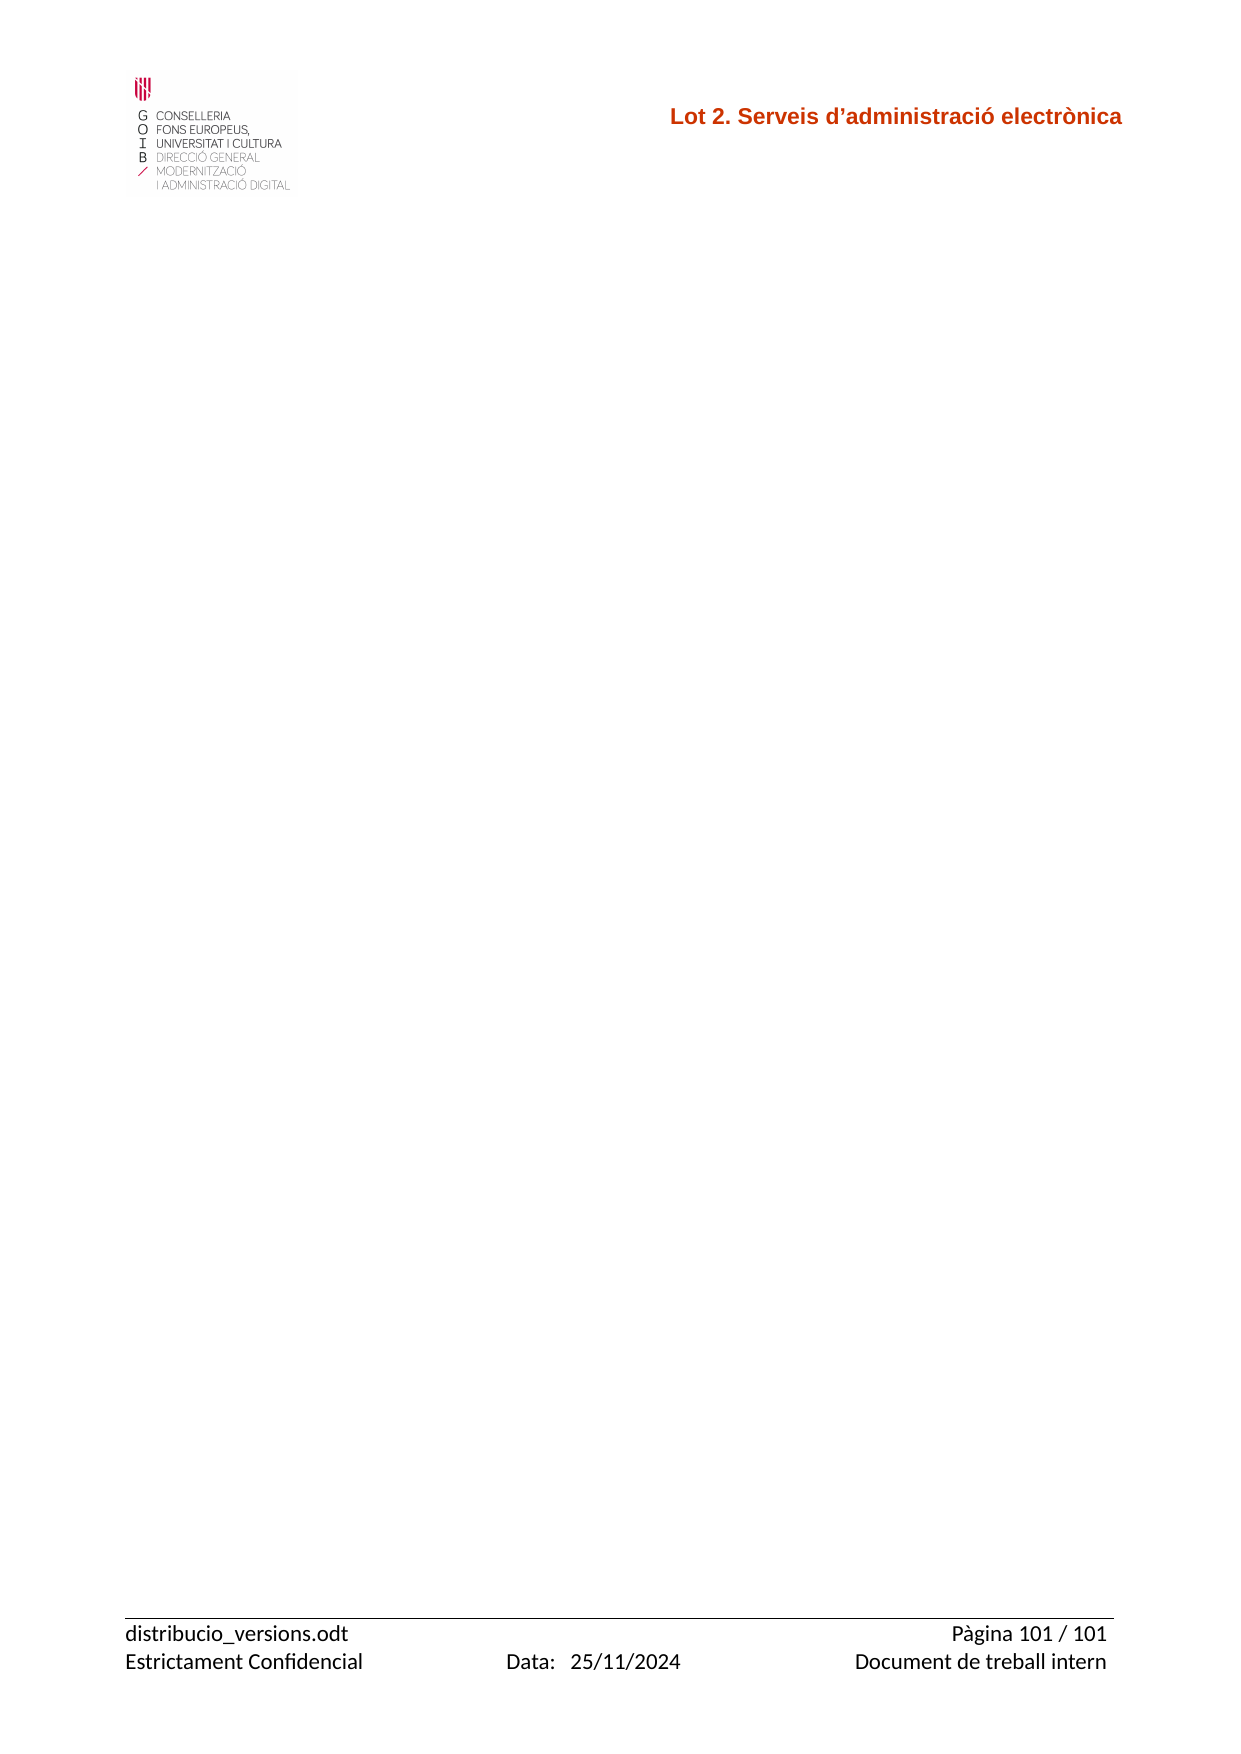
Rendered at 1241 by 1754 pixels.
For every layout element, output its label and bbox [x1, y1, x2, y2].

picture [126, 70, 299, 197]
